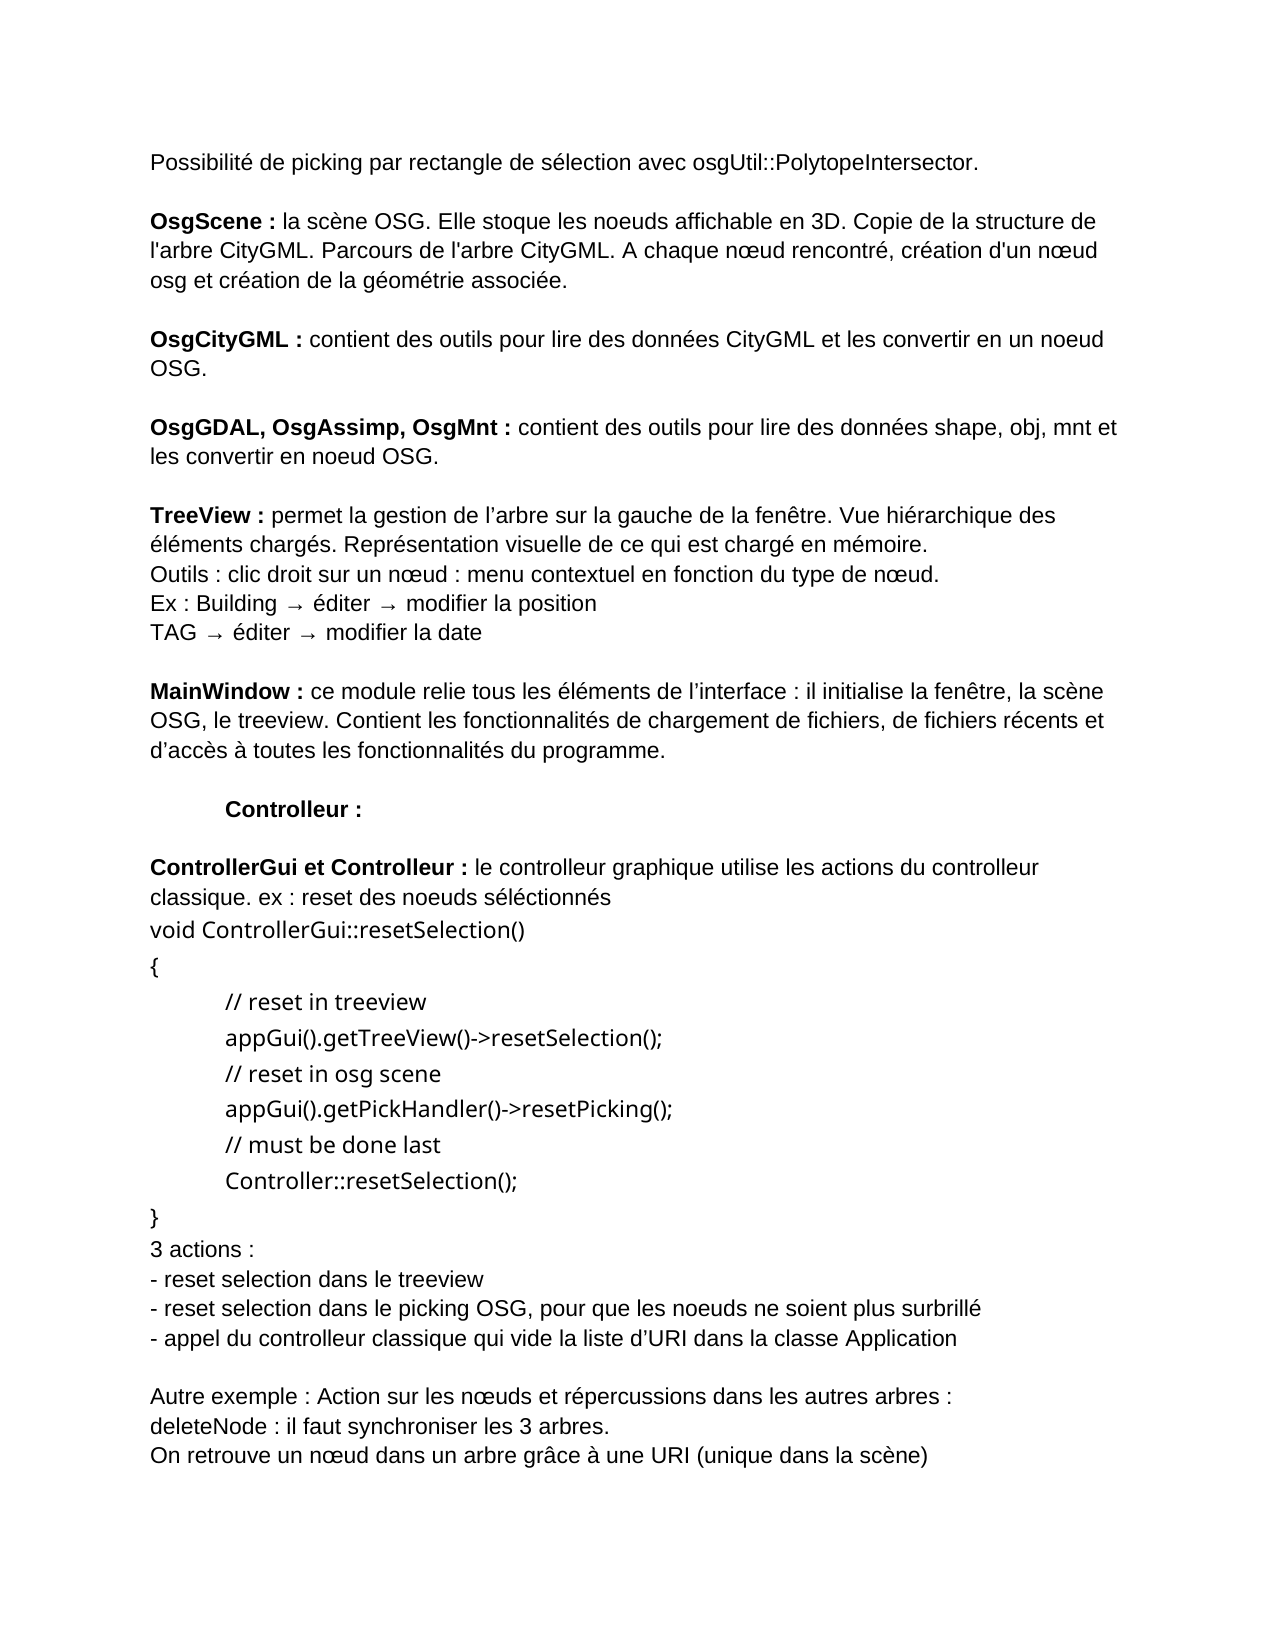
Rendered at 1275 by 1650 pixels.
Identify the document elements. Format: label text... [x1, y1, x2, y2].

text - appel du controlleur classique qui vide la liste d’URI dans la classe Application [150, 1325, 1125, 1351]
text appGui().getTreeView()->resetSelection(); [150, 1022, 1125, 1053]
text // reset in treeview [150, 986, 1125, 1017]
text MainWindow : ce module relie tous les éléments de l’interface : il initialise la fenêtre, la scène OSG, le treeview. Contient les fonctionnalités de chargement de fichiers, de fichiers récents et d’accès à toutes les fonctionnalités du programme. [150, 679, 1125, 763]
text Ex : Building → éditer → modifier la position [150, 591, 1125, 616]
text Autre exemple : Action sur les nœuds et répercussions dans les autres arbres : [150, 1384, 1125, 1410]
text appGui().getPickHandler()->resetPicking(); [150, 1093, 1125, 1125]
text Controlleur : [225, 796, 1125, 822]
text - reset selection dans le picking OSG, pour que les noeuds ne soient plus surbrillé [150, 1296, 1125, 1322]
text deleteNode : il faut synchroniser les 3 arbres. [150, 1413, 1125, 1439]
text TreeView : permet la gestion de l’arbre sur la gauche de la fenêtre. Vue hiérarchique des éléments chargés. Représentation visuelle de ce qui est chargé en mémoire. [150, 502, 1125, 557]
text Controller::resetSelection(); [150, 1165, 1125, 1197]
text // reset in osg scene [150, 1057, 1125, 1089]
text Possibilité de picking par rectangle de sélection avec osgUtil::PolytopeIntersector. [150, 150, 1125, 176]
text // must be done last [150, 1129, 1125, 1161]
text OsgScene : la scène OSG. Elle stoque les noeuds affichable en 3D. Copie de la structure de l'arbre CityGML. Parcours de l'arbre CityGML. A chaque nœud rencontré, création d'un nœud osg et création de la géométrie associée. [150, 209, 1125, 293]
text } [150, 1201, 1125, 1232]
text { [150, 950, 1125, 981]
text ControllerGui et Controlleur : le controlleur graphique utilise les actions du controlleur classique. ex : reset des noeuds séléctionnés [150, 855, 1125, 910]
text - reset selection dans le treeview [150, 1267, 1125, 1292]
text Outils : clic droit sur un nœud : menu contextuel en fonction du type de nœud. [150, 561, 1125, 587]
text On retrouve un nœud dans un arbre grâce à une URI (unique dans la scène) [150, 1443, 1125, 1468]
text OsgCityGML : contient des outils pour lire des données CityGML et les convertir en un noeud OSG. [150, 326, 1125, 381]
text TAG → éditer → modifier la date [150, 620, 1125, 646]
text OsgGDAL, OsgAssimp, OsgMnt : contient des outils pour lire des données shape, obj, mnt et les convertir en noeud OSG. [150, 414, 1125, 469]
text void ControllerGui::resetSelection() [150, 914, 1125, 945]
text 3 actions : [150, 1237, 1125, 1263]
